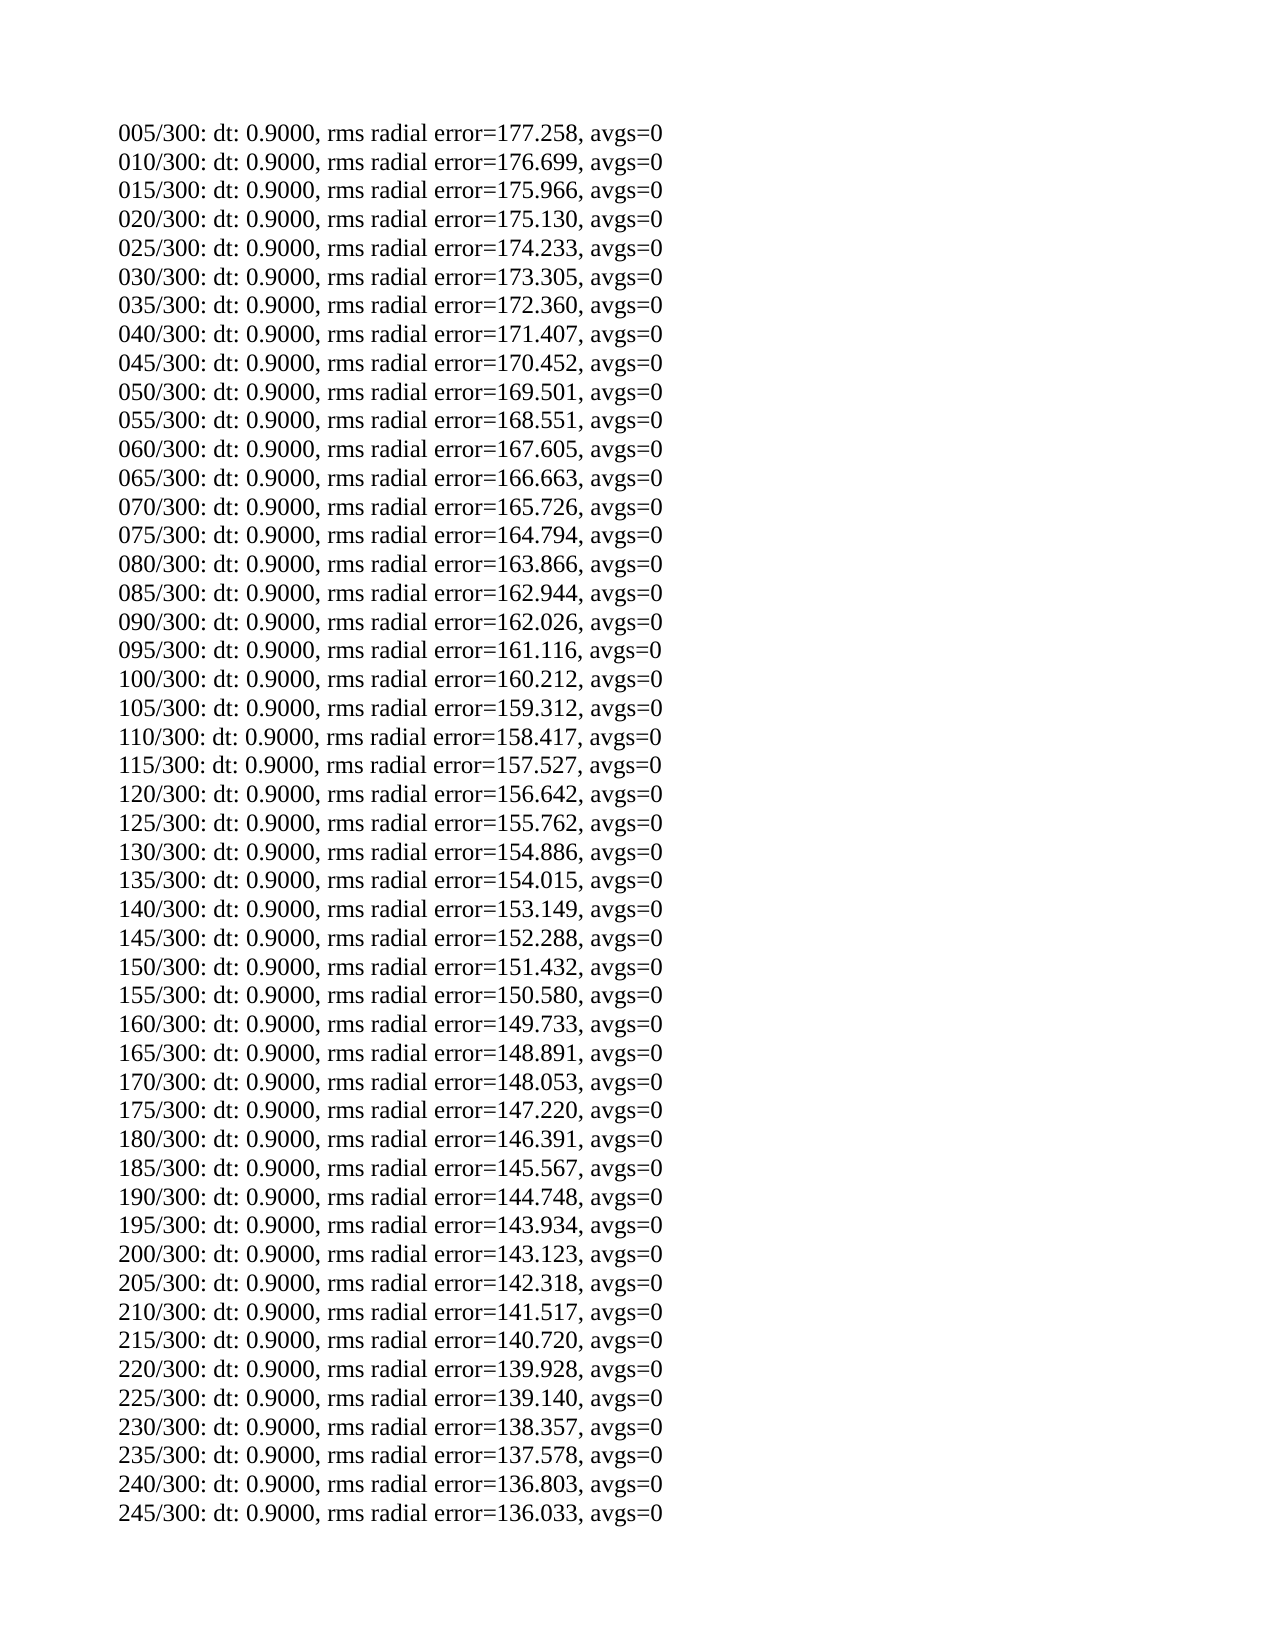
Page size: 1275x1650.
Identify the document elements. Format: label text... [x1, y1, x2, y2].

text 030/300: dt: 0.9000, rms radial error=173.305, avgs=0 [118, 262, 1157, 291]
text 050/300: dt: 0.9000, rms radial error=169.501, avgs=0 [118, 377, 1157, 406]
text 100/300: dt: 0.9000, rms radial error=160.212, avgs=0 [118, 664, 1157, 693]
text 095/300: dt: 0.9000, rms radial error=161.116, avgs=0 [118, 636, 1157, 664]
text 175/300: dt: 0.9000, rms radial error=147.220, avgs=0 [118, 1096, 1157, 1124]
text 140/300: dt: 0.9000, rms radial error=153.149, avgs=0 [118, 894, 1157, 923]
text 070/300: dt: 0.9000, rms radial error=165.726, avgs=0 [118, 492, 1157, 521]
text 025/300: dt: 0.9000, rms radial error=174.233, avgs=0 [118, 233, 1157, 262]
text 205/300: dt: 0.9000, rms radial error=142.318, avgs=0 [118, 1268, 1157, 1297]
text 190/300: dt: 0.9000, rms radial error=144.748, avgs=0 [118, 1182, 1157, 1211]
text 145/300: dt: 0.9000, rms radial error=152.288, avgs=0 [118, 923, 1157, 952]
text 105/300: dt: 0.9000, rms radial error=159.312, avgs=0 [118, 693, 1157, 722]
text 115/300: dt: 0.9000, rms radial error=157.527, avgs=0 [118, 751, 1157, 779]
text 080/300: dt: 0.9000, rms radial error=163.866, avgs=0 [118, 549, 1157, 578]
text 005/300: dt: 0.9000, rms radial error=177.258, avgs=0 [118, 118, 1157, 147]
text 170/300: dt: 0.9000, rms radial error=148.053, avgs=0 [118, 1067, 1157, 1096]
text 215/300: dt: 0.9000, rms radial error=140.720, avgs=0 [118, 1326, 1157, 1354]
text 225/300: dt: 0.9000, rms radial error=139.140, avgs=0 [118, 1383, 1157, 1412]
text 240/300: dt: 0.9000, rms radial error=136.803, avgs=0 [118, 1469, 1157, 1498]
text 130/300: dt: 0.9000, rms radial error=154.886, avgs=0 [118, 837, 1157, 866]
text 120/300: dt: 0.9000, rms radial error=156.642, avgs=0 [118, 779, 1157, 808]
text 135/300: dt: 0.9000, rms radial error=154.015, avgs=0 [118, 866, 1157, 894]
text 055/300: dt: 0.9000, rms radial error=168.551, avgs=0 [118, 406, 1157, 434]
text 155/300: dt: 0.9000, rms radial error=150.580, avgs=0 [118, 981, 1157, 1009]
text 110/300: dt: 0.9000, rms radial error=158.417, avgs=0 [118, 722, 1157, 751]
text 160/300: dt: 0.9000, rms radial error=149.733, avgs=0 [118, 1009, 1157, 1038]
text 220/300: dt: 0.9000, rms radial error=139.928, avgs=0 [118, 1354, 1157, 1383]
text 125/300: dt: 0.9000, rms radial error=155.762, avgs=0 [118, 808, 1157, 837]
text 185/300: dt: 0.9000, rms radial error=145.567, avgs=0 [118, 1153, 1157, 1182]
text 230/300: dt: 0.9000, rms radial error=138.357, avgs=0 [118, 1412, 1157, 1441]
text 195/300: dt: 0.9000, rms radial error=143.934, avgs=0 [118, 1211, 1157, 1239]
text 075/300: dt: 0.9000, rms radial error=164.794, avgs=0 [118, 521, 1157, 549]
text 180/300: dt: 0.9000, rms radial error=146.391, avgs=0 [118, 1124, 1157, 1153]
text 045/300: dt: 0.9000, rms radial error=170.452, avgs=0 [118, 348, 1157, 377]
text 085/300: dt: 0.9000, rms radial error=162.944, avgs=0 [118, 578, 1157, 607]
text 235/300: dt: 0.9000, rms radial error=137.578, avgs=0 [118, 1441, 1157, 1469]
text 020/300: dt: 0.9000, rms radial error=175.130, avgs=0 [118, 204, 1157, 233]
text 015/300: dt: 0.9000, rms radial error=175.966, avgs=0 [118, 176, 1157, 204]
text 150/300: dt: 0.9000, rms radial error=151.432, avgs=0 [118, 952, 1157, 981]
text 035/300: dt: 0.9000, rms radial error=172.360, avgs=0 [118, 291, 1157, 319]
text 010/300: dt: 0.9000, rms radial error=176.699, avgs=0 [118, 147, 1157, 176]
text 060/300: dt: 0.9000, rms radial error=167.605, avgs=0 [118, 434, 1157, 463]
text 210/300: dt: 0.9000, rms radial error=141.517, avgs=0 [118, 1297, 1157, 1326]
text 245/300: dt: 0.9000, rms radial error=136.033, avgs=0 [118, 1498, 1157, 1527]
text 065/300: dt: 0.9000, rms radial error=166.663, avgs=0 [118, 463, 1157, 492]
text 165/300: dt: 0.9000, rms radial error=148.891, avgs=0 [118, 1038, 1157, 1067]
text 090/300: dt: 0.9000, rms radial error=162.026, avgs=0 [118, 607, 1157, 636]
text 200/300: dt: 0.9000, rms radial error=143.123, avgs=0 [118, 1239, 1157, 1268]
text 040/300: dt: 0.9000, rms radial error=171.407, avgs=0 [118, 319, 1157, 348]
